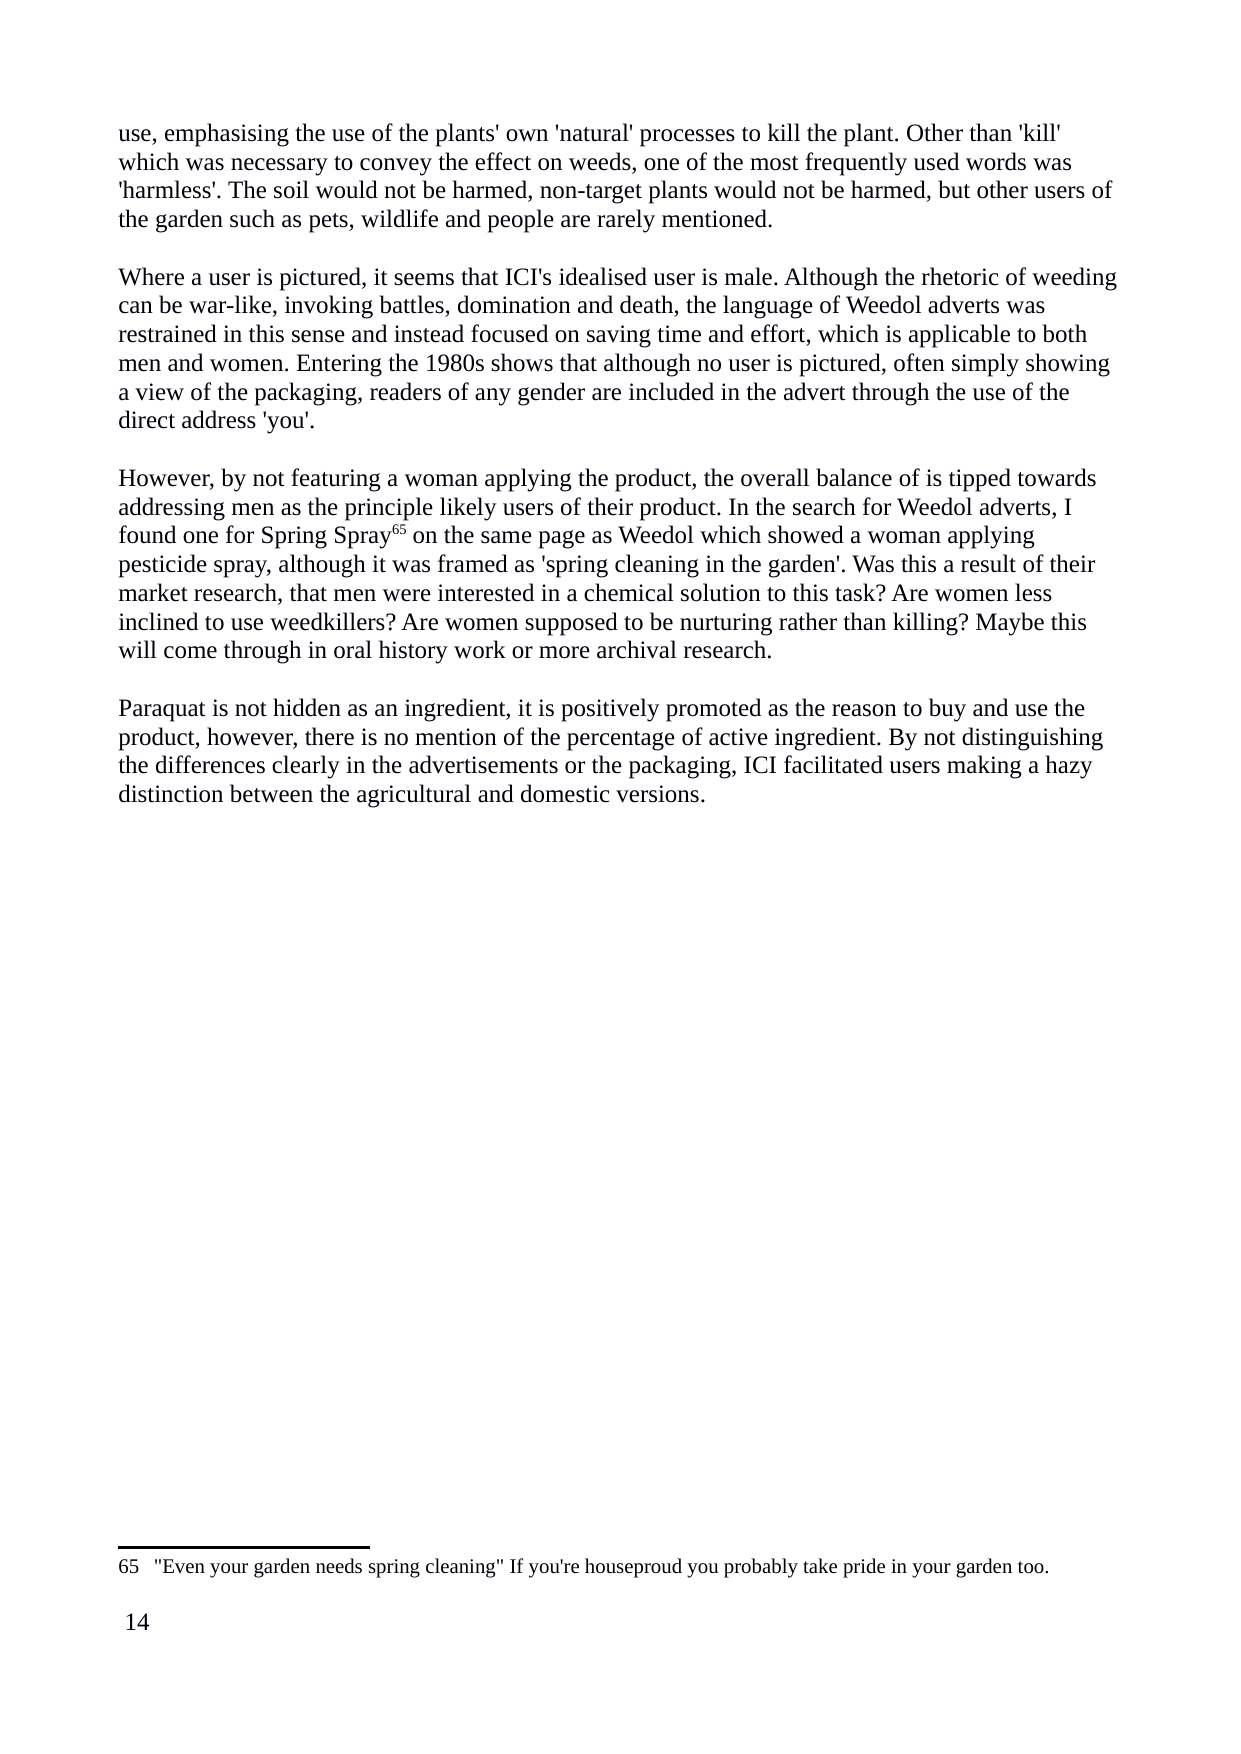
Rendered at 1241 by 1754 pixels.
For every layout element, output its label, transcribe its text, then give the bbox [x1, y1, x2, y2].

text "Even your garden needs spring cleaning" If you're houseproud you probably take pride in your garden too. [118, 1553, 1122, 1578]
text Where a user is pictured, it seems that ICI's idealised user is male. Although the rhetoric of weeding can be war-like, invoking battles, domination and death, the language of Weedol adverts was restrained in this sense and instead focused on saving time and effort, which is applicable to both men and women. Entering the 1980s shows that although no user is pictured, often simply showing a view of the packaging, readers of any gender are included in the advert through the use of the direct address 'you'. [118, 262, 1122, 434]
text However, by not featuring a woman applying the product, the overall balance of is tipped towards addressing men as the principle likely users of their product. In the search for Weedol adverts, I found one for Spring Spray on the same page as Weedol which showed a woman applying pesticide spray, although it was framed as 'spring cleaning in the garden'. Was this a result of their market research, that men were interested in a chemical solution to this task? Are women less inclined to use weedkillers? Are women supposed to be nurturing rather than killing? Maybe this will come through in oral history work or more archival research. [118, 463, 1122, 664]
text use, emphasising the use of the plants' own 'natural' processes to kill the plant. Other than 'kill' which was necessary to convey the effect on weeds, one of the most frequently used words was 'harmless'. The soil would not be harmed, non-target plants would not be harmed, but other users of the garden such as pets, wildlife and people are rarely mentioned. [118, 118, 1122, 233]
text Paraquat is not hidden as an ingredient, it is positively promoted as the reason to buy and use the product, however, there is no mention of the percentage of active ingredient. By not distinguishing the differences clearly in the advertisements or the packaging, ICI facilitated users making a hazy distinction between the agricultural and domestic versions. [118, 693, 1122, 808]
